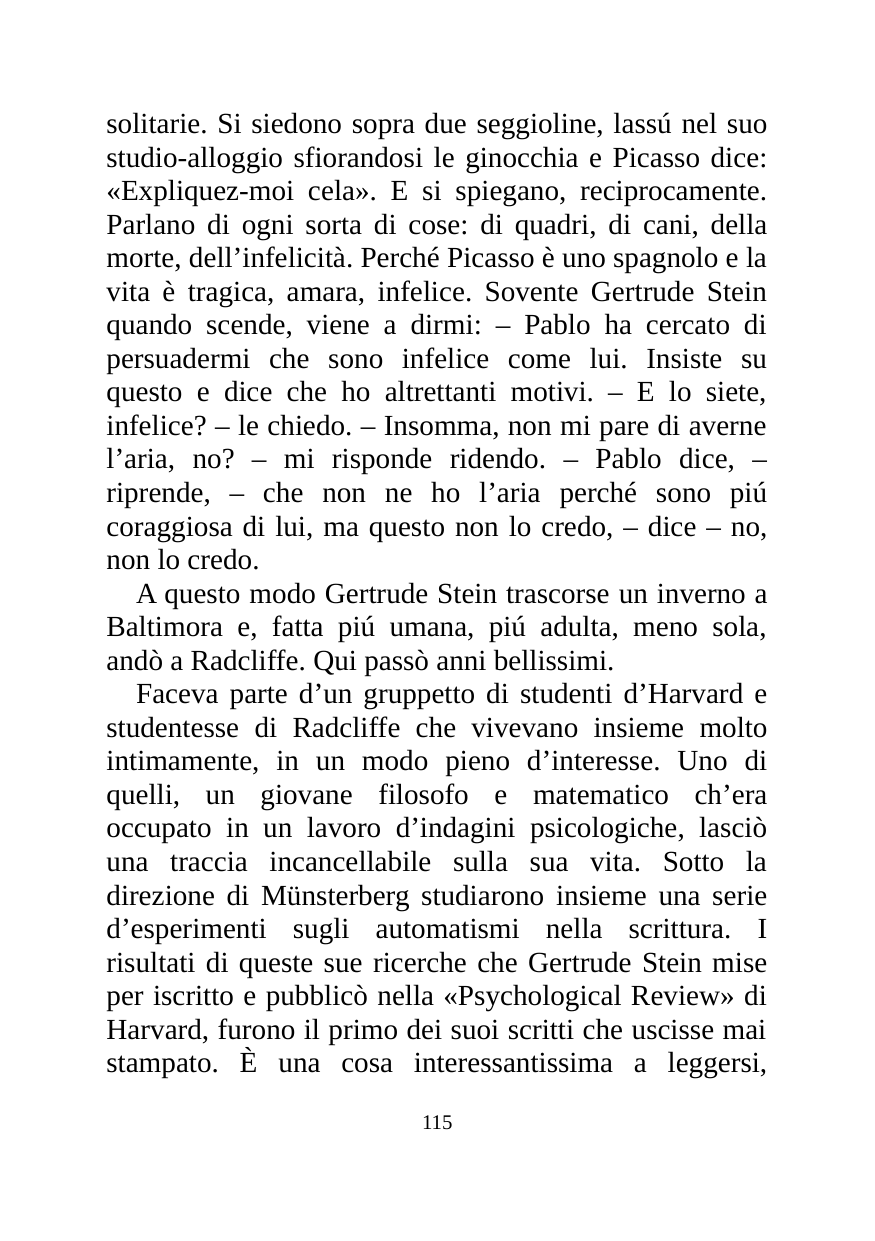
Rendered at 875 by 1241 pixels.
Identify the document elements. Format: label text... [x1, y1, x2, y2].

text solitarie. Si siedono sopra due seggioline, lassú nel suo studio-alloggio sfiorandosi le ginocchia e Picasso dice: «Expliquez-moi cela». E si spiegano, reciprocamente. Parlano di ogni sorta di cose: di quadri, di cani, della morte, dell’infelicità. Perché Picasso è uno spagnolo e la vita è tragica, amara, infelice. Sovente Gertrude Stein quando scende, viene a dirmi: – Pablo ha cercato di persuadermi che sono infelice come lui. Insiste su questo e dice che ho altrettanti motivi. – E lo siete, infelice? – le chiedo. – Insomma, non mi pare di averne l’aria, no? – mi risponde ridendo. – Pablo dice, – riprende, – che non ne ho l’aria perché sono piú coraggiosa di lui, ma questo non lo credo, – dice – no, non lo credo. [106, 106, 768, 576]
text A questo modo Gertrude Stein trascorse un inverno a Baltimora e, fatta piú umana, piú adulta, meno sola, andò a Radcliffe. Qui passò anni bellissimi. [106, 576, 768, 676]
text Faceva parte d’un gruppetto di studenti d’Harvard e studentesse di Radcliffe che vivevano insieme molto intimamente, in un modo pieno d’interesse. Uno di quelli, un giovane filosofo e matematico ch’era occupato in un lavoro d’indagini psicologiche, lasciò una traccia incancellabile sulla sua vita. Sotto la direzione di Münsterberg studiarono insieme una serie d’esperimenti sugli automatismi nella scrittura. I risultati di queste sue ricerche che Gertrude Stein mise per iscritto e pubblicò nella «Psychological Review» di Harvard, furono il primo dei suoi scritti che uscisse mai stampato. È una cosa interessantissima a leggersi, [106, 676, 768, 1079]
